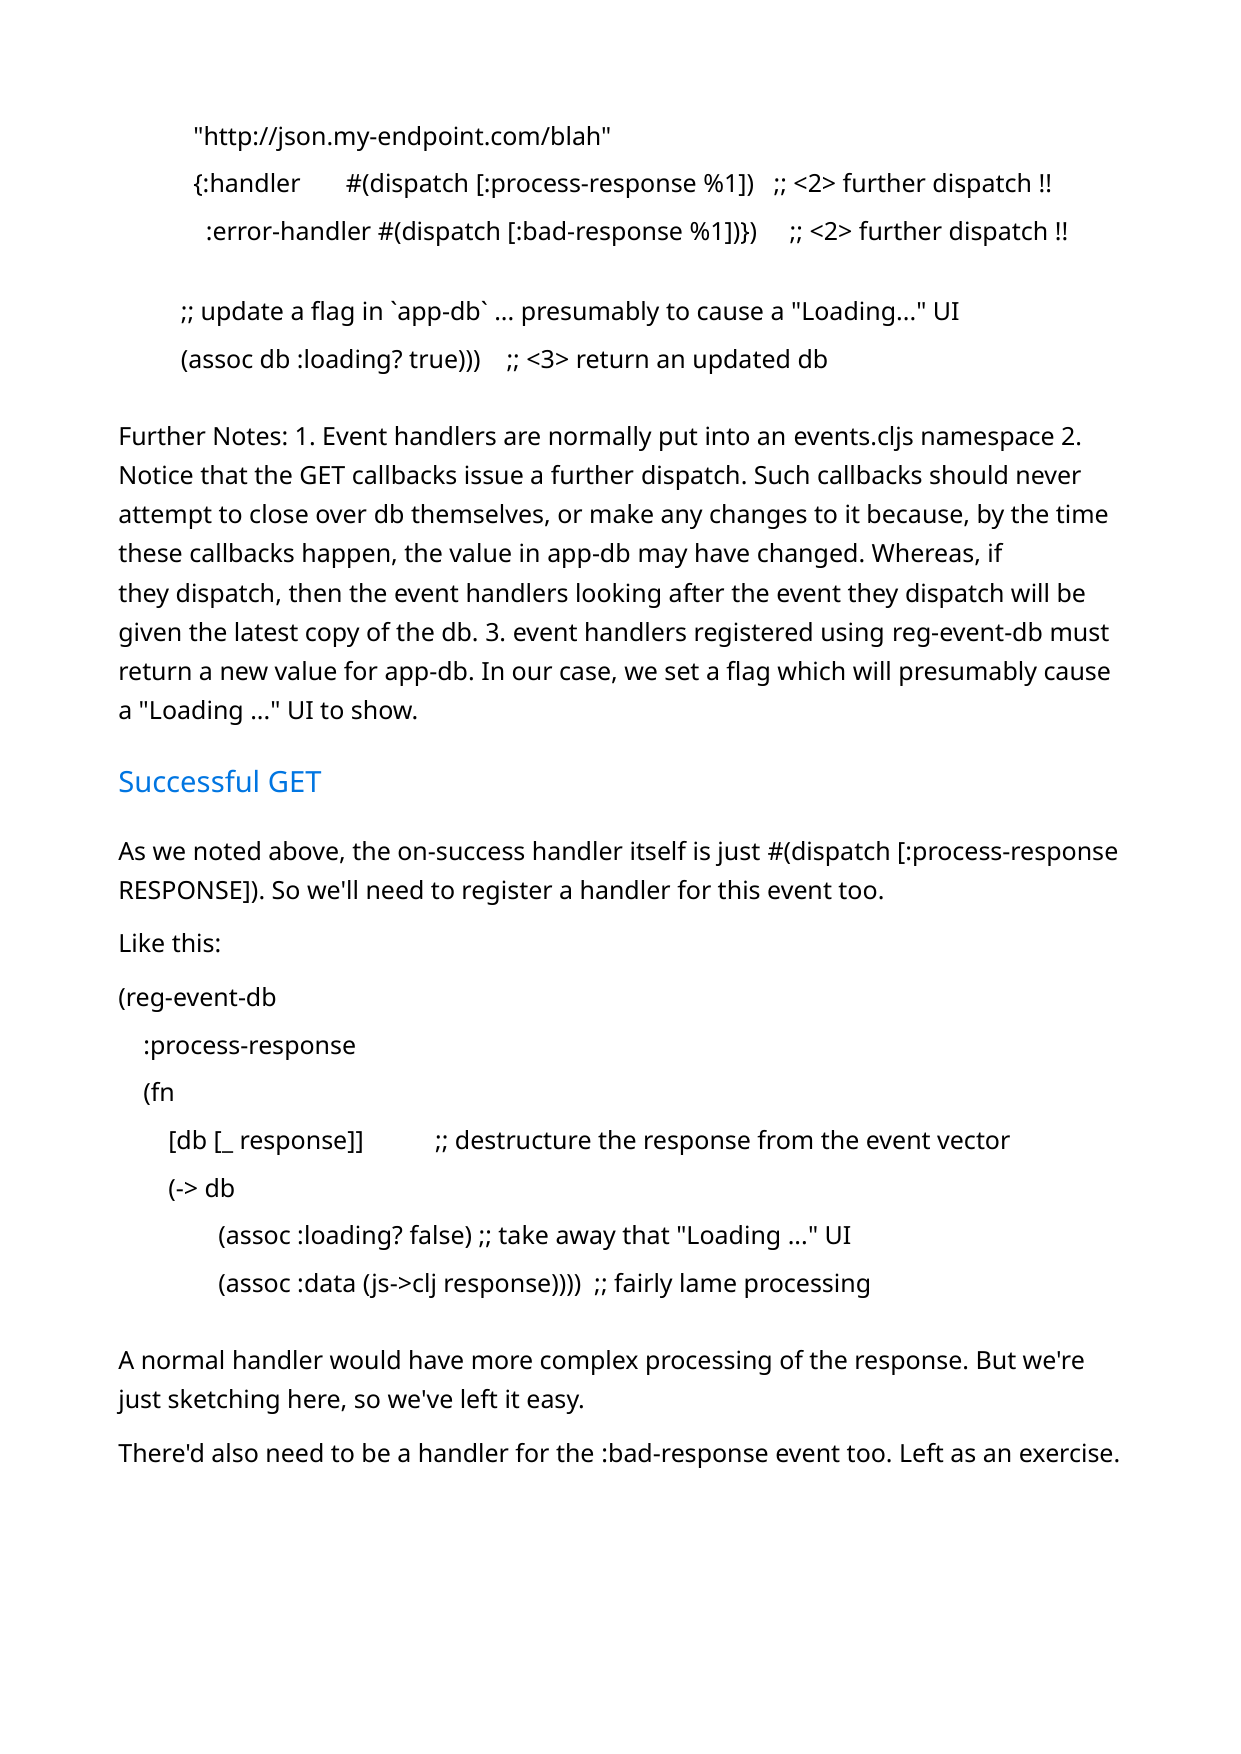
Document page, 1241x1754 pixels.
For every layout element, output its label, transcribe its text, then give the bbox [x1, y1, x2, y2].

text (-> db [118, 1170, 1122, 1204]
text As we noted above, the on-success handler itself is just #(dispatch [:process-response RESPONSE]). So we'll need to register a handler for this event too. [118, 833, 1122, 906]
text A normal handler would have more complex processing of the response. But we're just sketching here, so we've left it easy. [118, 1342, 1122, 1416]
text Further Notes: 1. Event handlers are normally put into an events.cljs namespace 2. Notice that the GET callbacks issue a further dispatch. Such callbacks should never attempt to close over db themselves, or make any changes to it because, by the time these callbacks happen, the value in app-db may have changed. Whereas, if they dispatch, then the event handlers looking after the event they dispatch will be given the latest copy of the db. 3. event handlers registered using reg-event-db must return a new value for app-db. In our case, we set a flag which will presumably cause a "Loading ..." UI to show. [118, 419, 1122, 727]
text (assoc :loading? false) ;; take away that "Loading ..." UI [118, 1218, 1122, 1252]
text (assoc db :loading? true))) ;; <3> return an updated db [118, 342, 1122, 376]
text [db [_ response]] ;; destructure the response from the event vector [118, 1123, 1122, 1157]
text There'd also need to be a handler for the :bad-response event too. Left as an exercise. [118, 1435, 1122, 1469]
text {:handler #(dispatch [:process-response %1]) ;; <2> further dispatch !! [118, 166, 1122, 200]
text ;; update a flag in `app-db` ... presumably to cause a "Loading..." UI [118, 294, 1122, 328]
text :error-handler #(dispatch [:bad-response %1])}) ;; <2> further dispatch !! [118, 213, 1122, 247]
text (reg-event-db [118, 980, 1122, 1014]
subtitle Successful GET [118, 761, 1122, 801]
text (assoc :data (js->clj response)))) ;; fairly lame processing [118, 1265, 1122, 1299]
text Like this: [118, 926, 1122, 960]
text (fn [118, 1075, 1122, 1109]
text "http://json.my-endpoint.com/blah" [118, 118, 1122, 152]
text :process-response [118, 1027, 1122, 1061]
